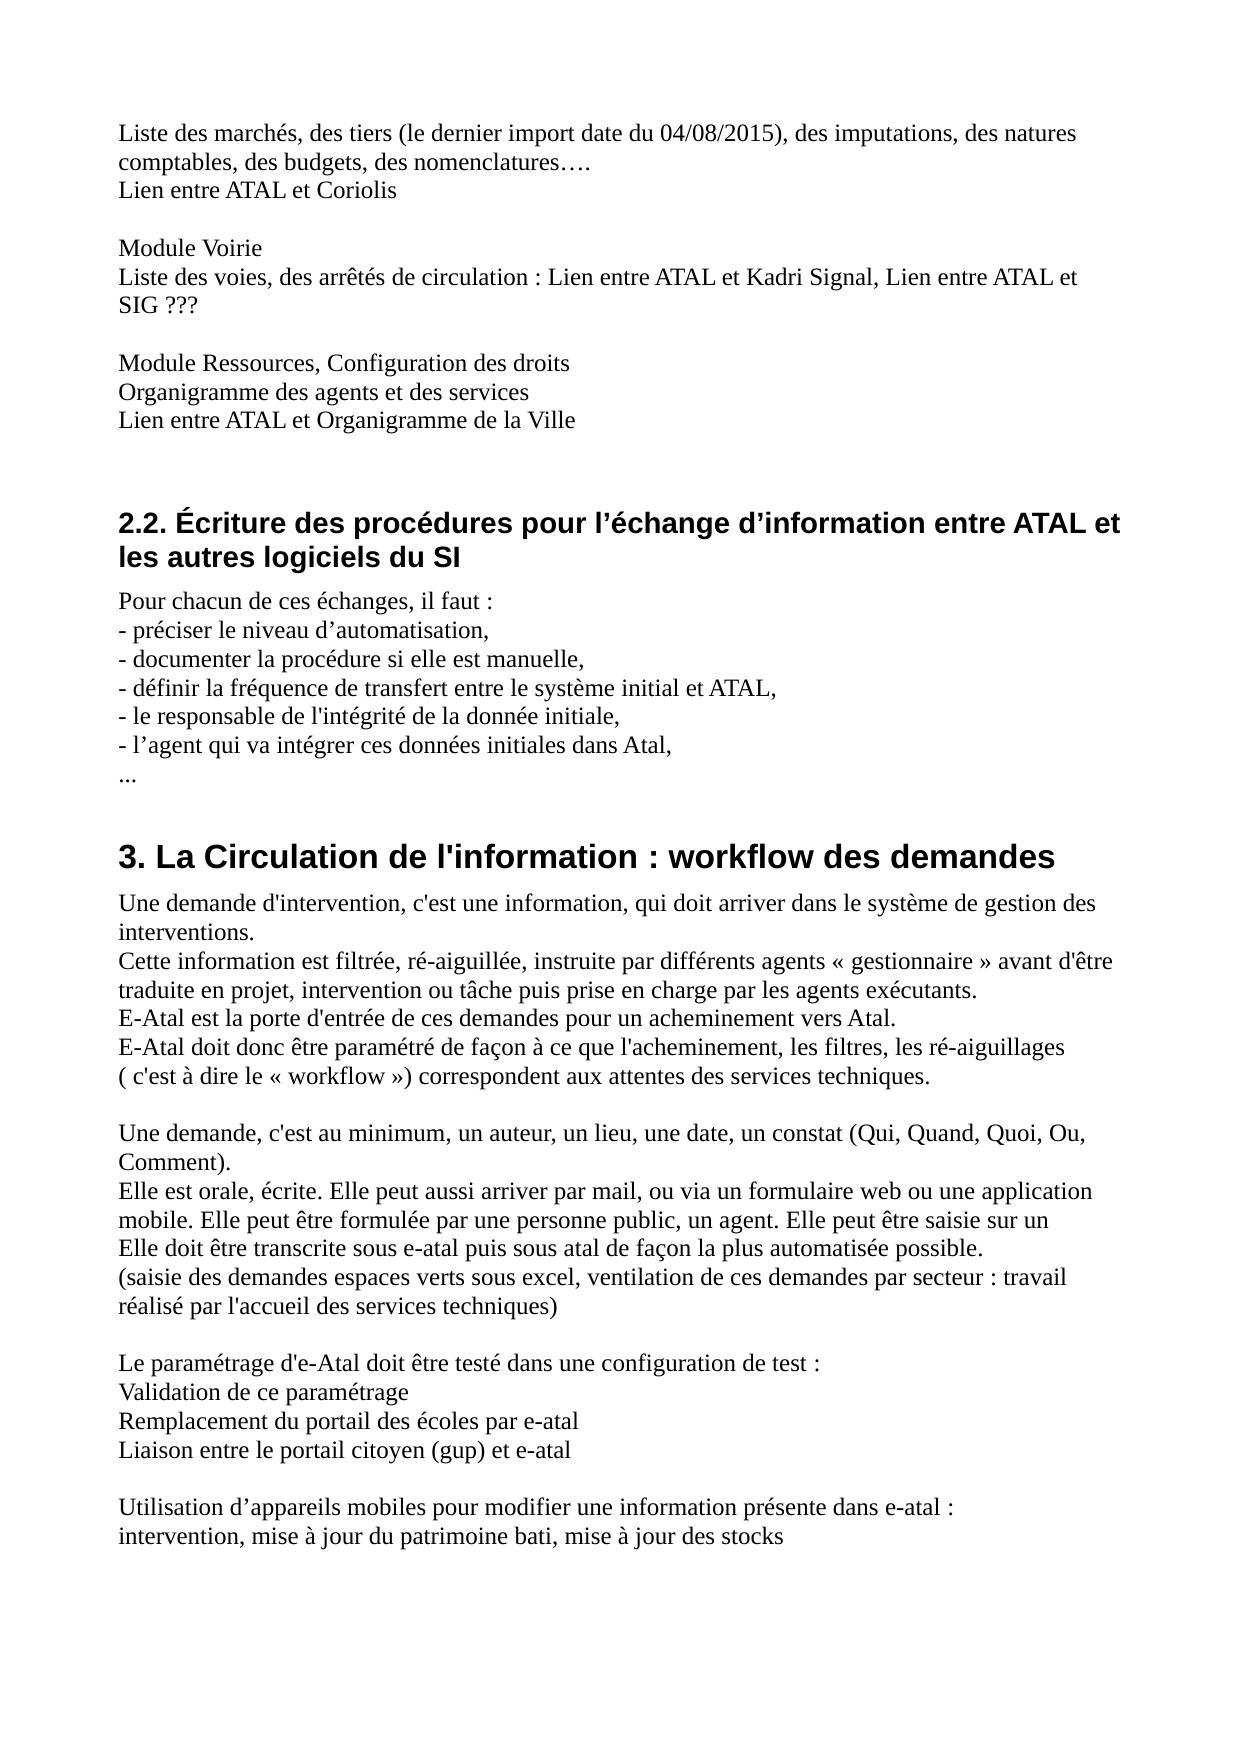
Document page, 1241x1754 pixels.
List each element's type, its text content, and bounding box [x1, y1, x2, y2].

text - documenter la procédure si elle est manuelle, [118, 644, 1122, 673]
subtitle 3. La Circulation de l'information : workflow des demandes [118, 837, 1122, 876]
text Organigramme des agents et des services [118, 377, 1122, 406]
text Remplacement du portail des écoles par e-atal [118, 1406, 1122, 1435]
text ... [118, 759, 1122, 788]
text (saisie des demandes espaces verts sous excel, ventilation de ces demandes par secteur : travail réalisé par l'accueil des services techniques) [118, 1262, 1122, 1320]
text Une demande, c'est au minimum, un auteur, un lieu, une date, un constat (Qui, Quand, Quoi, Ou, Comment). [118, 1118, 1122, 1176]
text Lien entre ATAL et Coriolis [118, 176, 1122, 204]
text Utilisation d’appareils mobiles pour modifier une information présente dans e-atal : [118, 1492, 1122, 1521]
text E-Atal est la porte d'entrée de ces demandes pour un acheminement vers Atal. [118, 1003, 1122, 1032]
text - l’agent qui va intégrer ces données initiales dans Atal, [118, 730, 1122, 759]
text Une demande d'intervention, c'est une information, qui doit arriver dans le système de gestion des interventions. [118, 888, 1122, 946]
text Validation de ce paramétrage [118, 1377, 1122, 1406]
text - préciser le niveau d’automatisation, [118, 615, 1122, 644]
text - définir la fréquence de transfert entre le système initial et ATAL, [118, 673, 1122, 701]
text Elle est orale, écrite. Elle peut aussi arriver par mail, ou via un formulaire web ou une application mobile. Elle peut être formulée par une personne public, un agent. Elle peut être saisie sur un [118, 1176, 1122, 1233]
text Module Voirie [118, 233, 1122, 262]
text - le responsable de l'intégrité de la donnée initiale, [118, 701, 1122, 730]
text Elle doit être transcrite sous e-atal puis sous atal de façon la plus automatisée possible. [118, 1233, 1122, 1262]
text Module Ressources, Configuration des droits [118, 348, 1122, 377]
text Liaison entre le portail citoyen (gup) et e-atal [118, 1435, 1122, 1463]
text E-Atal doit donc être paramétré de façon à ce que l'acheminement, les filtres, les ré-aiguillages ( c'est à dire le « workflow ») correspondent aux attentes des services techniques. [118, 1032, 1122, 1090]
text Liste des marchés, des tiers (le dernier import date du 04/08/2015), des imputations, des natures comptables, des budgets, des nomenclatures…. [118, 118, 1122, 176]
text Le paramétrage d'e-Atal doit être testé dans une configuration de test : [118, 1348, 1122, 1377]
text Cette information est filtrée, ré-aiguillée, instruite par différents agents « gestionnaire » avant d'être traduite en projet, intervention ou tâche puis prise en charge par les agents exécutants. [118, 946, 1122, 1003]
text Lien entre ATAL et Organigramme de la Ville [118, 406, 1122, 434]
subtitle 2.2. Écriture des procédures pour l’échange d’information entre ATAL et les autres logiciels du SI [118, 506, 1122, 574]
text Pour chacun de ces échanges, il faut : [118, 586, 1122, 615]
text Liste des voies, des arrêtés de circulation : Lien entre ATAL et Kadri Signal, Lien entre ATAL et SIG ??? [118, 262, 1122, 319]
text intervention, mise à jour du patrimoine bati, mise à jour des stocks [118, 1521, 1122, 1550]
